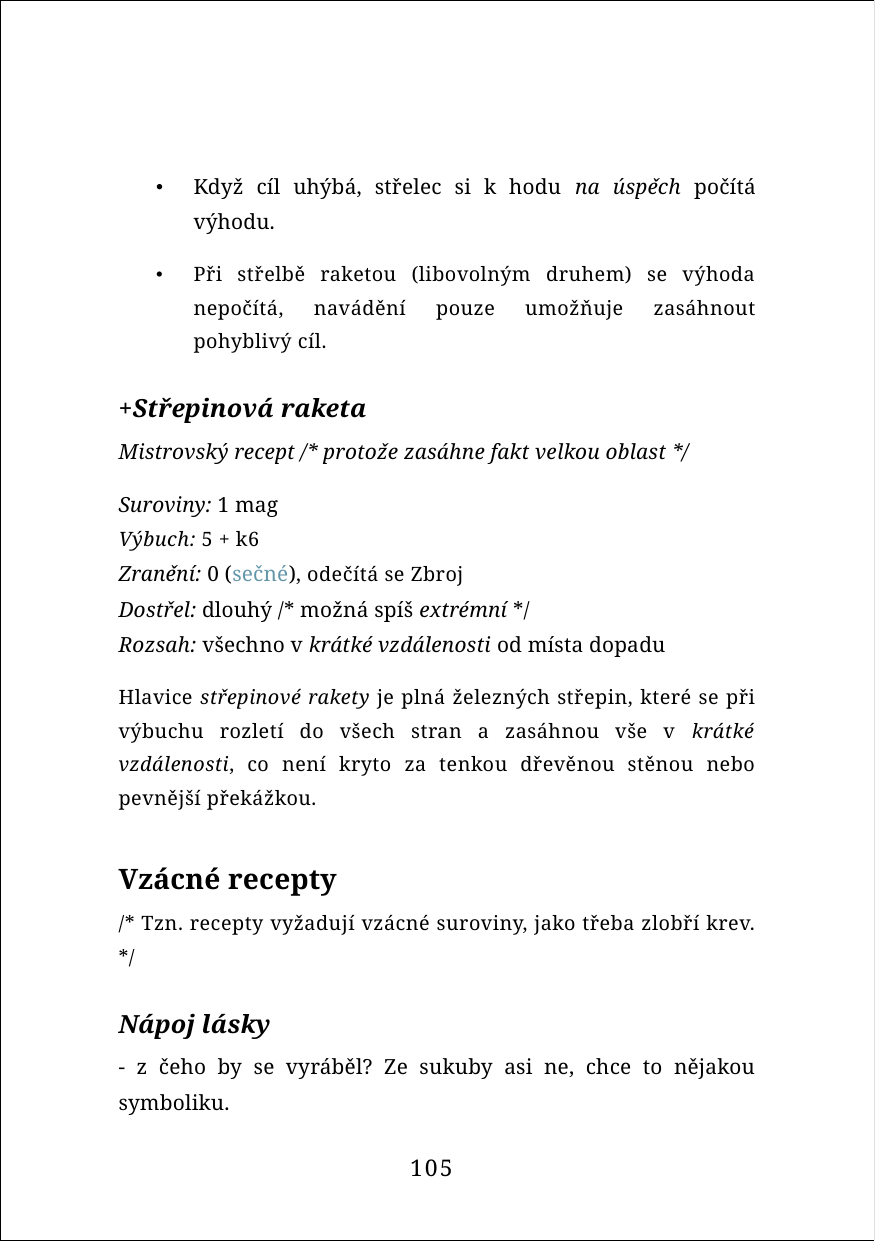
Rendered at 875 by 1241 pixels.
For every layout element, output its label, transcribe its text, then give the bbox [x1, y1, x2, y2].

subtitle +Střepinová raketa [118, 391, 756, 425]
subtitle Nápoj lásky [118, 1006, 756, 1040]
text /* Tzn. recepty vyžadují vzácné suroviny, jako třeba zlobří krev. */ [118, 909, 756, 970]
list Při střelbě raketou (libovolným druhem) se výhoda nepočítá, navádění pouze umožňuje zasáhnout pohyblivý cíl. [156, 261, 756, 355]
subtitle Vzácné recepty [118, 859, 756, 898]
text Hlavice střepinové rakety je plná železných střepin, které se při výbuchu rozletí do všech stran a zasáhnou vše v krátké vzdálenosti, co není kryto za tenkou dřevěnou stěnou nebo pevnější překážkou. [118, 683, 756, 811]
text Mistrovský recept /* protože zasáhne fakt velkou oblast */ [118, 437, 756, 465]
text Suroviny: 1 mag Výbuch: 5 + k6 Zranění: 0 (sečné), odečítá se Zbroj Dostřel: dlouhý /* možná spíš extrémní */ Rozsah: všechno v krátké vzdálenosti od místa dopadu [118, 490, 756, 659]
list Když cíl uhýbá, střelec si k hodu na úspěch počítá výhodu. [156, 172, 756, 236]
text - z čeho by se vyráběl? Ze sukuby asi ne, chce to nějakou symboliku. [118, 1052, 756, 1116]
